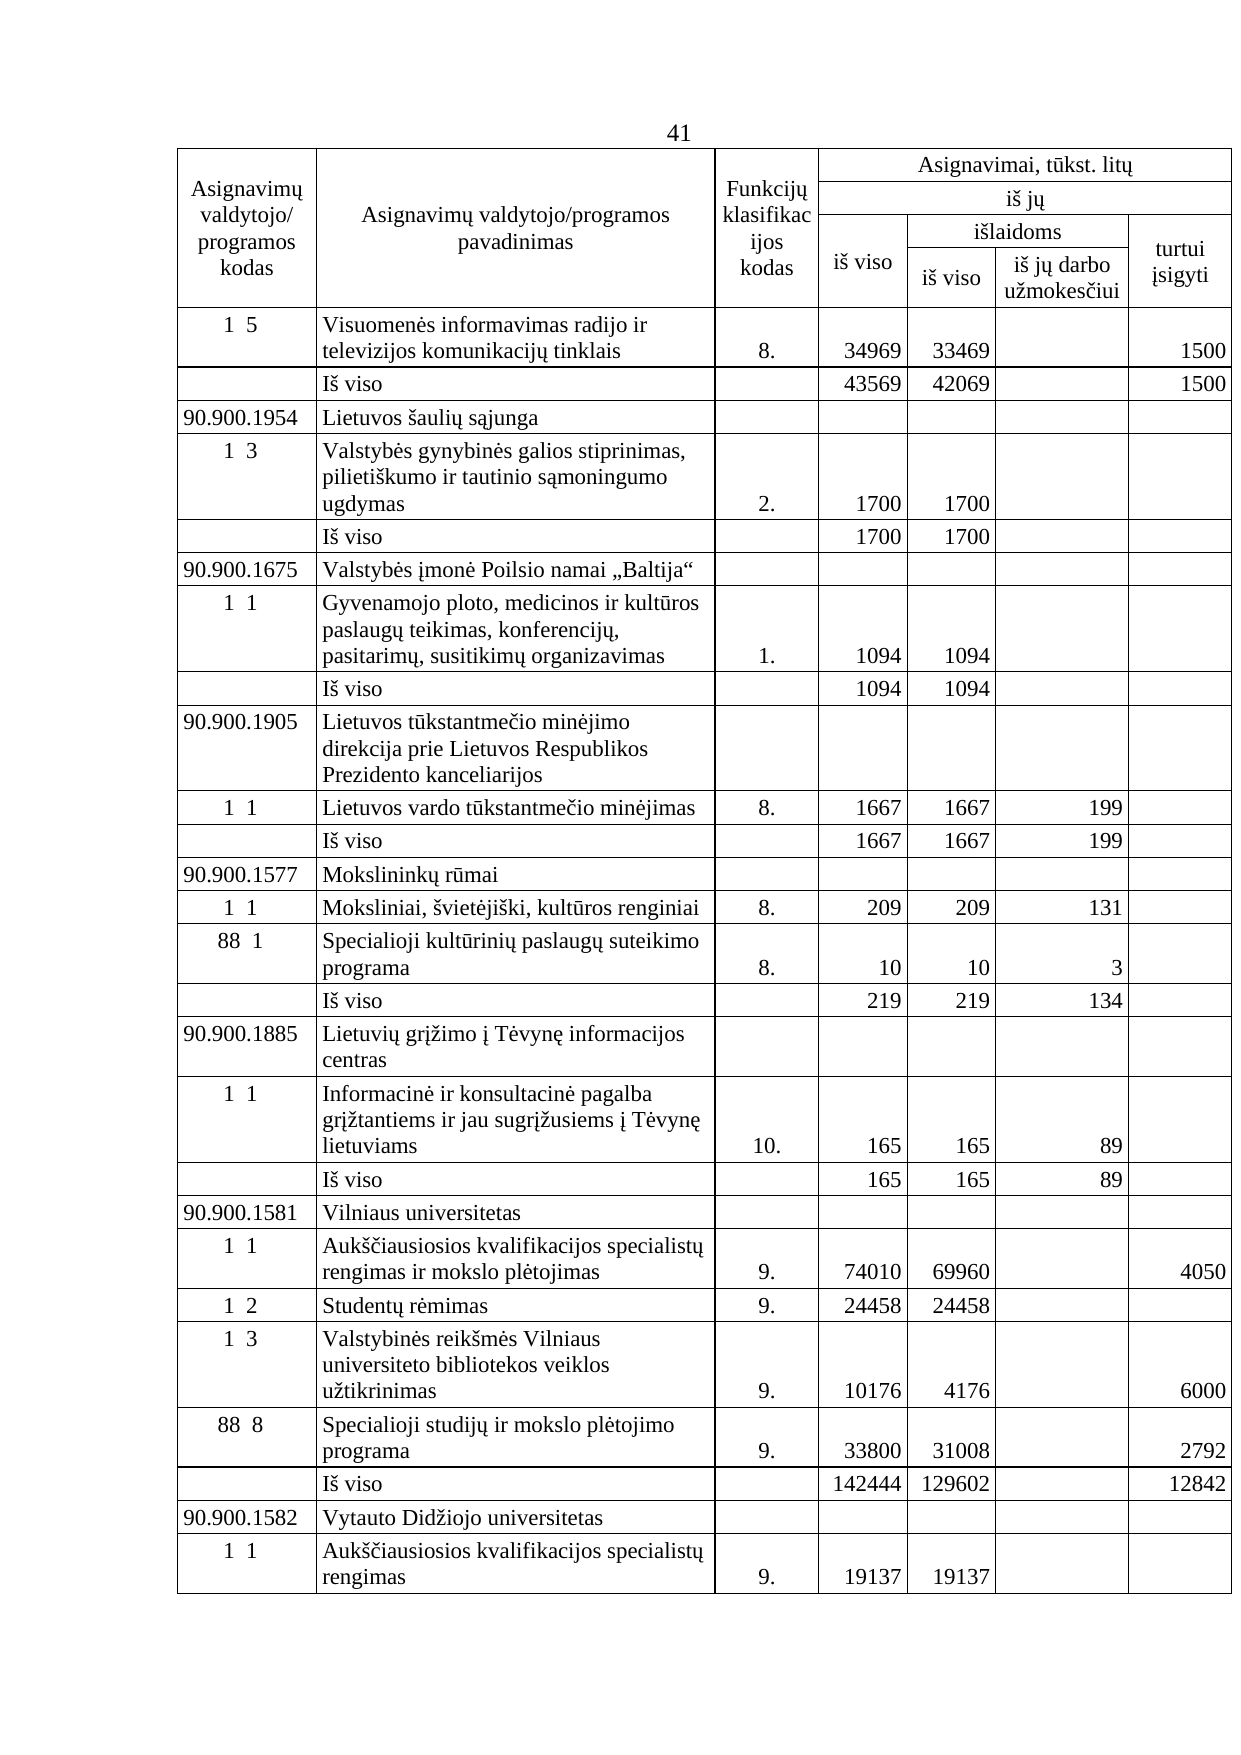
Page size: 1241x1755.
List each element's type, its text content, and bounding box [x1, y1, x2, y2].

table_cell 3 [996, 924, 1128, 983]
table_cell 6000 [1129, 1322, 1231, 1407]
table_cell [908, 553, 995, 585]
table_cell Gyvenamojo ploto, medicinos ir kultūros paslaugų teikimas, konferencijų, pasitarimų, susitikimų organizavimas [317, 586, 714, 671]
table_cell Visuomenės informavimas radijo ir televizijos komunikacijų tinklais [317, 308, 714, 366]
table_cell [996, 1534, 1128, 1592]
table_cell 88 8 [178, 1408, 316, 1466]
table_cell 1 3 [178, 434, 316, 519]
table_cell 4176 [908, 1322, 995, 1407]
table_cell Mokslininkų rūmai [317, 858, 714, 890]
table_cell [996, 368, 1128, 400]
table_cell Iš viso [317, 825, 714, 857]
table_cell [178, 1468, 316, 1500]
table_cell 34969 [819, 308, 907, 366]
table_cell [716, 706, 818, 790]
table_cell 199 [996, 791, 1128, 824]
table_cell 1700 [819, 520, 907, 552]
table_cell [996, 858, 1128, 890]
table_cell 1094 [908, 672, 995, 704]
table_cell [996, 1501, 1128, 1533]
table_cell [1129, 1077, 1231, 1162]
table_cell 1667 [819, 825, 907, 857]
table_cell [1129, 553, 1231, 585]
table_cell [819, 858, 907, 890]
table_cell 4050 [1129, 1229, 1231, 1288]
table_cell [178, 825, 316, 857]
table_cell [1129, 791, 1231, 824]
table_cell 1 1 [178, 586, 316, 671]
table_cell 9. [716, 1289, 818, 1321]
table_cell Lietuvių grįžimo į Tėvynę informacijos centras [317, 1017, 714, 1076]
table_cell [1129, 858, 1231, 890]
table_cell 1667 [819, 791, 907, 824]
table_cell [819, 1017, 907, 1076]
table_cell [1129, 401, 1231, 433]
table_cell 9. [716, 1229, 818, 1288]
table_cell 1667 [908, 791, 995, 824]
table_cell [996, 401, 1128, 433]
table_cell 8. [716, 791, 818, 824]
table_cell 1. [716, 586, 818, 671]
table_cell Valstybės gynybinės galios stiprinimas, pilietiškumo ir tautinio sąmoningumo ugdymas [317, 434, 714, 519]
table_cell 90.900.1954 [178, 401, 316, 433]
table_cell [716, 1163, 818, 1195]
table_cell Informacinė ir konsultacinė pagalba grįžtantiems ir jau sugrįžusiems į Tėvynę lietuviams [317, 1077, 714, 1162]
table_cell [996, 1017, 1128, 1076]
table_cell 8. [716, 891, 818, 923]
table_cell išlaidoms [908, 215, 1128, 247]
table_cell 33469 [908, 308, 995, 366]
table_cell [716, 401, 818, 433]
table_cell 1500 [1129, 308, 1231, 366]
table_cell [1129, 586, 1231, 671]
table_cell 199 [996, 825, 1128, 857]
table_cell 90.900.1905 [178, 706, 316, 790]
table_cell 10. [716, 1077, 818, 1162]
table_cell [819, 401, 907, 433]
table_cell [996, 586, 1128, 671]
table_cell Vilniaus universitetas [317, 1196, 714, 1228]
table_cell iš jų [819, 182, 1231, 214]
table_cell Iš viso [317, 672, 714, 704]
table_cell [996, 1468, 1128, 1500]
table_cell 74010 [819, 1229, 907, 1288]
table_cell [1129, 520, 1231, 552]
table_cell 19137 [908, 1534, 995, 1592]
table_cell 165 [908, 1163, 995, 1195]
table_cell 24458 [908, 1289, 995, 1321]
table_cell [1129, 1017, 1231, 1076]
table_cell 1 5 [178, 308, 316, 366]
table_cell Lietuvos tūkstantmečio minėjimo direkcija prie Lietuvos Respublikos Prezidento kanceliarijos [317, 706, 714, 790]
table_cell 42069 [908, 368, 995, 400]
table_cell [1129, 706, 1231, 790]
table_cell [1129, 891, 1231, 923]
table_cell [819, 1501, 907, 1533]
table_cell [908, 858, 995, 890]
table_cell 1 2 [178, 1289, 316, 1321]
table_cell 129602 [908, 1468, 995, 1500]
table_cell [178, 1163, 316, 1195]
table_cell Specialioji kultūrinių paslaugų suteikimo programa [317, 924, 714, 983]
table_cell [716, 825, 818, 857]
table_cell [908, 706, 995, 790]
table_cell Vytauto Didžiojo universitetas [317, 1501, 714, 1533]
table_cell 1 1 [178, 791, 316, 824]
table_cell 69960 [908, 1229, 995, 1288]
table_cell 134 [996, 984, 1128, 1016]
table_cell [716, 553, 818, 585]
table_cell 1 3 [178, 1322, 316, 1407]
table_cell 89 [996, 1077, 1128, 1162]
table_cell [996, 672, 1128, 704]
table_cell [716, 368, 818, 400]
table_cell [996, 553, 1128, 585]
table_cell [1129, 1289, 1231, 1321]
table_cell Aukščiausiosios kvalifikacijos specialistų rengimas ir mokslo plėtojimas [317, 1229, 714, 1288]
table_header Funkcijų klasifikacijos kodas [716, 149, 818, 307]
table_cell [178, 672, 316, 704]
table_cell [908, 401, 995, 433]
table_cell 90.900.1581 [178, 1196, 316, 1228]
table_cell 1 1 [178, 1534, 316, 1592]
table_cell 8. [716, 924, 818, 983]
table_cell 8. [716, 308, 818, 366]
table_cell [1129, 672, 1231, 704]
table_cell [1129, 924, 1231, 983]
table_cell [819, 1196, 907, 1228]
table_cell Specialioji studijų ir mokslo plėtojimo programa [317, 1408, 714, 1466]
table_cell [1129, 984, 1231, 1016]
table_cell 1700 [819, 434, 907, 519]
table_cell 90.900.1885 [178, 1017, 316, 1076]
table_cell [716, 858, 818, 890]
table_cell 12842 [1129, 1468, 1231, 1500]
table_cell 90.900.1675 [178, 553, 316, 585]
table_cell Iš viso [317, 368, 714, 400]
table_cell 10176 [819, 1322, 907, 1407]
table_cell turtui įsigyti [1129, 215, 1231, 307]
table_cell [716, 1468, 818, 1500]
table_cell [996, 1408, 1128, 1466]
table_header Asignavimų valdytojo/programos pavadinimas [317, 149, 714, 307]
table_cell 1 1 [178, 1077, 316, 1162]
table_cell 10 [819, 924, 907, 983]
table_cell [908, 1017, 995, 1076]
table_cell 10 [908, 924, 995, 983]
table_cell iš viso [908, 248, 995, 307]
table_cell [1129, 825, 1231, 857]
table_cell 33800 [819, 1408, 907, 1466]
table_cell 209 [819, 891, 907, 923]
table_cell iš viso [819, 215, 907, 307]
table_cell Valstybės įmonė Poilsio namai „Baltija“ [317, 553, 714, 585]
table_cell [1129, 1196, 1231, 1228]
table_cell Lietuvos vardo tūkstantmečio minėjimas [317, 791, 714, 824]
table_cell Moksliniai, švietėjiški, kultūros renginiai [317, 891, 714, 923]
table_cell [996, 1322, 1128, 1407]
table_cell Iš viso [317, 1468, 714, 1500]
table_cell Iš viso [317, 520, 714, 552]
table_cell 1700 [908, 520, 995, 552]
table_cell 19137 [819, 1534, 907, 1592]
table_cell [819, 706, 907, 790]
table_header Asignavimų valdytojo/ programos kodas [178, 149, 316, 307]
table_cell [716, 1501, 818, 1533]
table_cell iš jų darbo užmokesčiui [996, 248, 1128, 307]
table_cell [716, 672, 818, 704]
table_cell [819, 553, 907, 585]
table_cell 1 1 [178, 891, 316, 923]
table_cell Valstybinės reikšmės Vilniaus universiteto bibliotekos veiklos užtikrinimas [317, 1322, 714, 1407]
table_cell 90.900.1577 [178, 858, 316, 890]
table_cell 88 1 [178, 924, 316, 983]
table_cell 1094 [819, 586, 907, 671]
table_cell [716, 520, 818, 552]
table_cell Studentų rėmimas [317, 1289, 714, 1321]
table_cell 165 [819, 1077, 907, 1162]
table_cell 9. [716, 1408, 818, 1466]
table_cell [1129, 434, 1231, 519]
table_cell 165 [908, 1077, 995, 1162]
table_cell [996, 520, 1128, 552]
table_cell [996, 434, 1128, 519]
table_cell 89 [996, 1163, 1128, 1195]
table_cell 209 [908, 891, 995, 923]
table_cell 1500 [1129, 368, 1231, 400]
table_cell 131 [996, 891, 1128, 923]
table_cell [1129, 1534, 1231, 1592]
table_cell 90.900.1582 [178, 1501, 316, 1533]
table_cell 9. [716, 1534, 818, 1592]
table_cell 219 [819, 984, 907, 1016]
table_cell 1094 [819, 672, 907, 704]
table_cell [1129, 1163, 1231, 1195]
table_cell [908, 1196, 995, 1228]
table_cell 24458 [819, 1289, 907, 1321]
table_header Asignavimai, tūkst. litų [819, 149, 1231, 181]
table_cell [178, 368, 316, 400]
table_cell [178, 520, 316, 552]
table_cell Aukščiausiosios kvalifikacijos specialistų rengimas [317, 1534, 714, 1592]
table_cell 31008 [908, 1408, 995, 1466]
table_cell 2792 [1129, 1408, 1231, 1466]
table_cell [716, 1196, 818, 1228]
table_cell [908, 1501, 995, 1533]
table_cell 1700 [908, 434, 995, 519]
table_cell Lietuvos šaulių sąjunga [317, 401, 714, 433]
table_cell 1 1 [178, 1229, 316, 1288]
table_cell Iš viso [317, 984, 714, 1016]
table_cell [996, 706, 1128, 790]
table_cell [996, 308, 1128, 366]
table_cell Iš viso [317, 1163, 714, 1195]
table_cell [178, 984, 316, 1016]
table_cell 1667 [908, 825, 995, 857]
table_cell [996, 1196, 1128, 1228]
table_cell 43569 [819, 368, 907, 400]
table_cell 9. [716, 1322, 818, 1407]
table_cell [996, 1289, 1128, 1321]
table_cell 1094 [908, 586, 995, 671]
table_cell [996, 1229, 1128, 1288]
table_cell 165 [819, 1163, 907, 1195]
table_cell [716, 984, 818, 1016]
table_cell 2. [716, 434, 818, 519]
table_cell [1129, 1501, 1231, 1533]
table_cell 219 [908, 984, 995, 1016]
table_cell 142444 [819, 1468, 907, 1500]
table_cell [716, 1017, 818, 1076]
